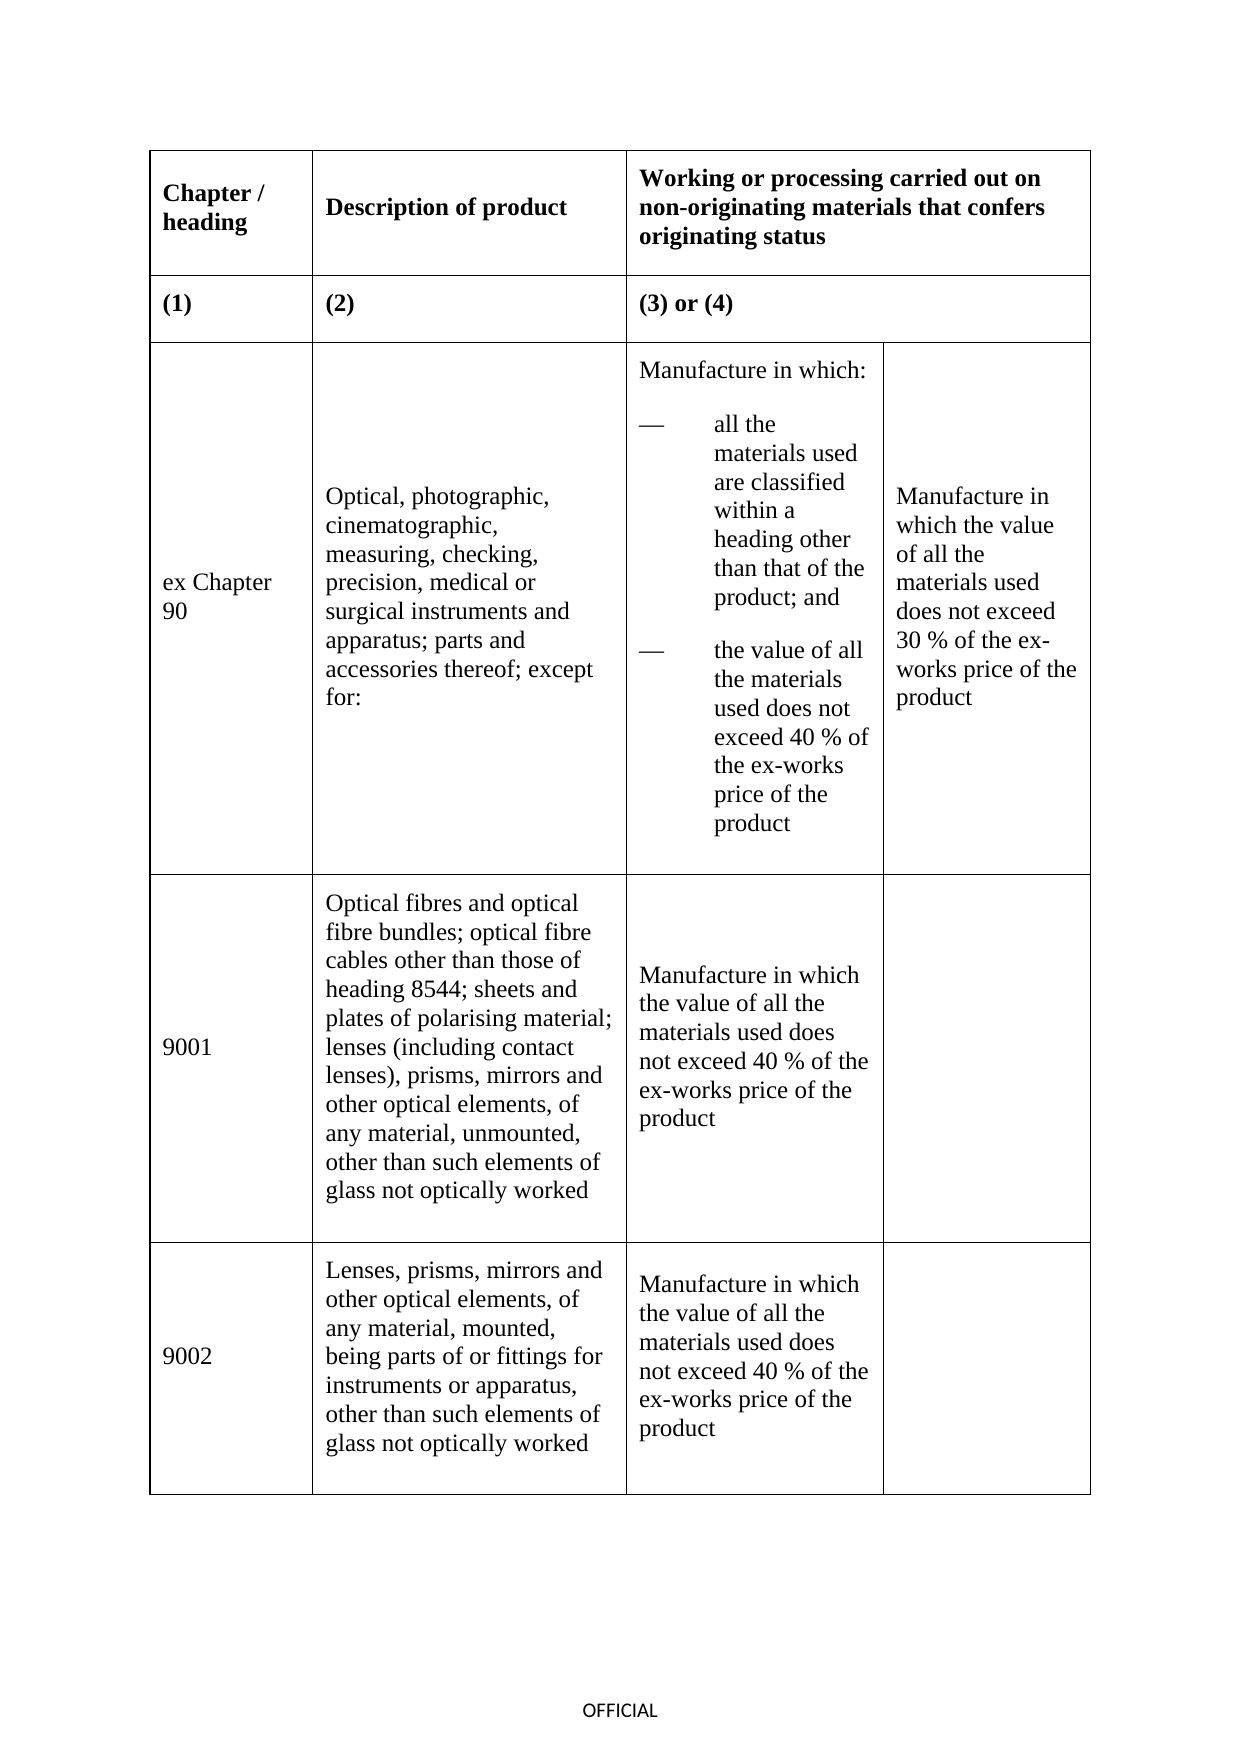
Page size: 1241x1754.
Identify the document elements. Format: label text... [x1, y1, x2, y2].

table_cell (1) [151, 276, 312, 342]
table_header Working or processing carried out on non‐originating materials that confers originating status [627, 151, 1090, 275]
table_cell Optical, photographic, cinematographic, measuring, checking, precision, medical or surgical instruments and apparatus; parts and accessories thereof; except for: [313, 343, 626, 874]
table_cell (3) or (4) [627, 276, 1090, 342]
table_cell 9001 [151, 875, 312, 1242]
table_cell Manufacture in which the value of all the materials used does not exceed 40 % of the ex‐works price of the product [627, 875, 883, 1242]
table_cell Manufacture in which: — all the materials used are classified within a heading other than that of the product; and — the value of all the materials used does not exceed 40 % of the ex‐works price of the product [627, 343, 883, 874]
table_cell [884, 875, 1090, 1242]
table_cell 9002 [151, 1243, 312, 1494]
table_cell (2) [313, 276, 626, 342]
table_cell Lenses, prisms, mirrors and other optical elements, of any material, mounted, being parts of or fittings for instruments or apparatus, other than such elements of glass not optically worked [313, 1243, 626, 1494]
table_header Description of product [313, 151, 626, 275]
table_cell Optical fibres and optical fibre bundles; optical fibre cables other than those of heading 8544; sheets and plates of polarising material; lenses (including contact lenses), prisms, mirrors and other optical elements, of any material, unmounted, other than such elements of glass not optically worked [313, 875, 626, 1242]
table_cell ex Chapter 90 [151, 343, 312, 874]
table_cell Manufacture in which the value of all the materials used does not exceed 30 % of the ex‐works price of the product [884, 343, 1090, 874]
table_cell Manufacture in which the value of all the materials used does not exceed 40 % of the ex‐works price of the product [627, 1243, 883, 1494]
table_cell [884, 1243, 1090, 1494]
table_header Chapter / heading [151, 151, 312, 275]
